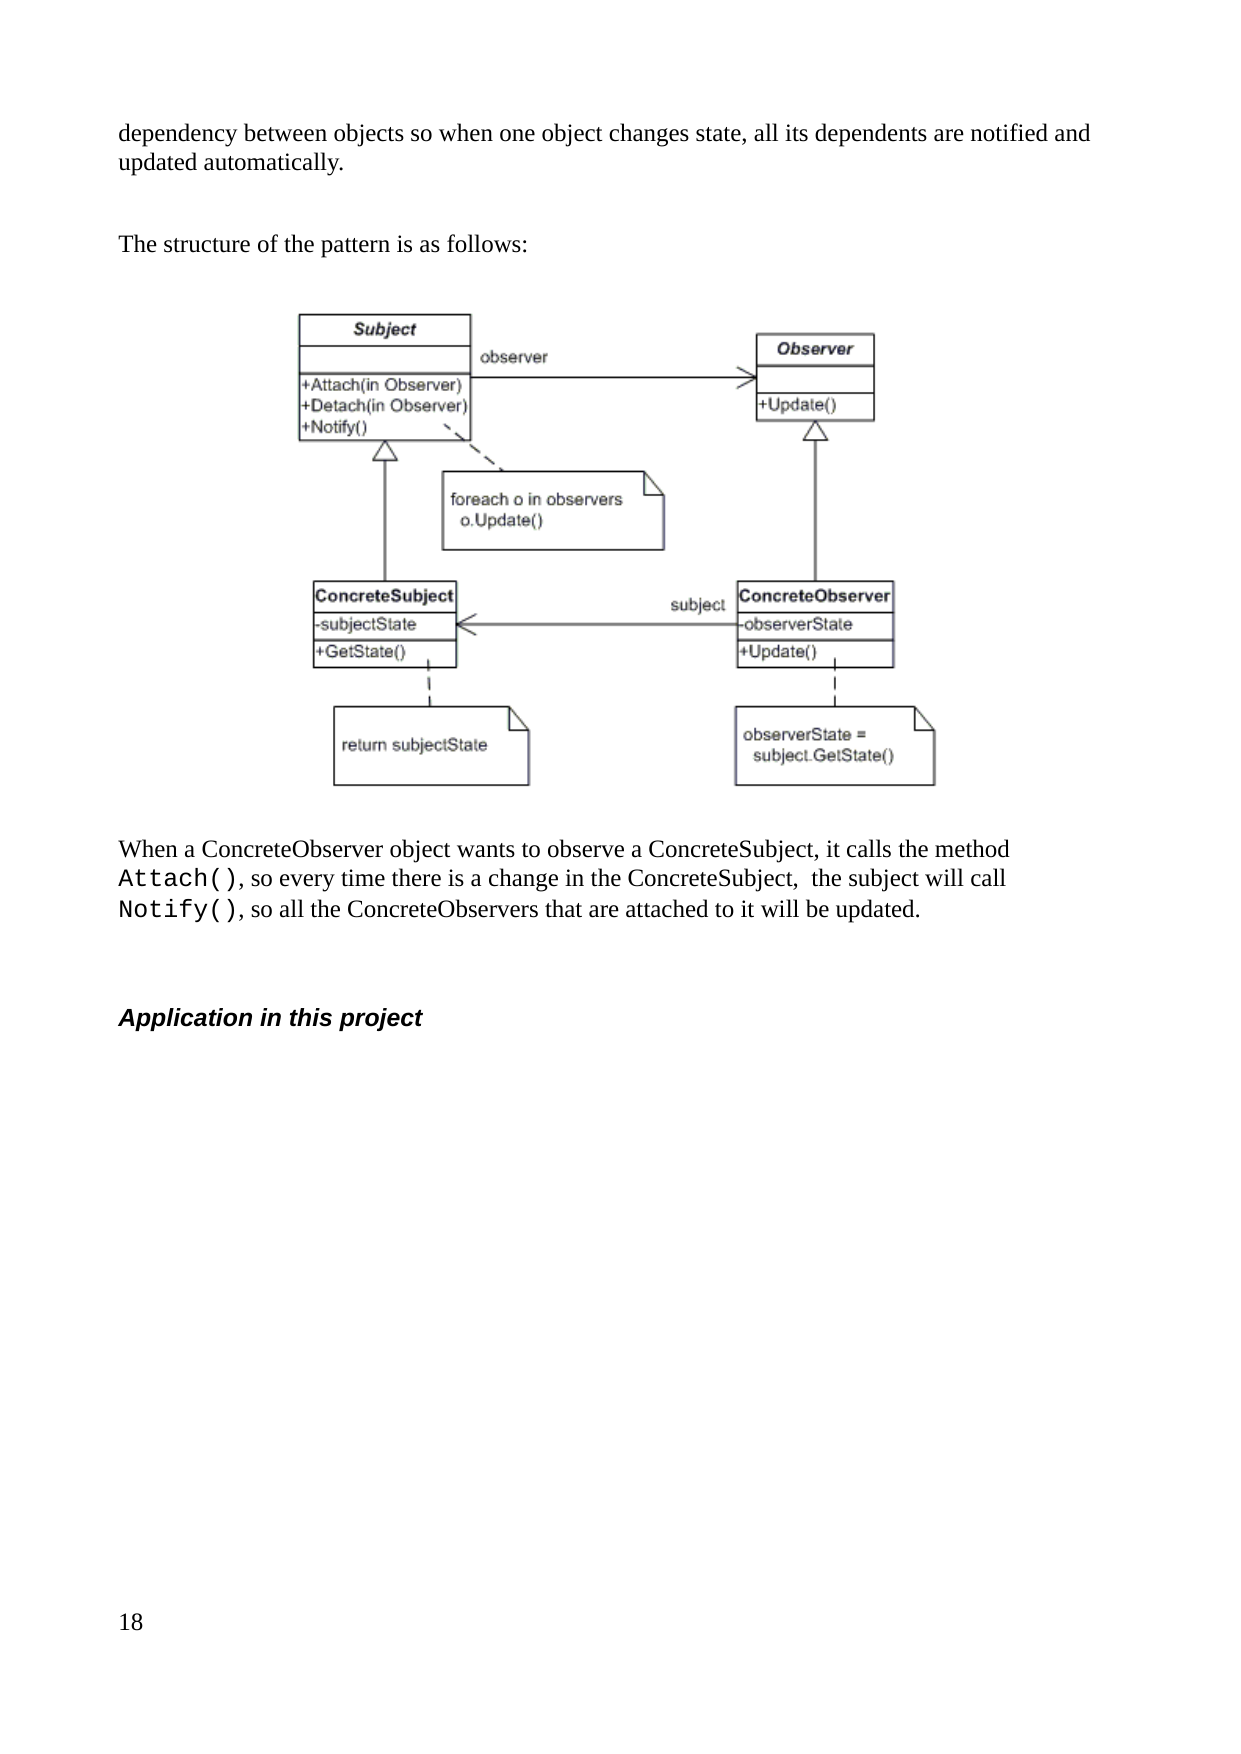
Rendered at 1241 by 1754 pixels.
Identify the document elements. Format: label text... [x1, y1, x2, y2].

picture [296, 311, 944, 794]
text dependency between objects so when one object changes state, all its dependents are notified and updated automatically. [118, 118, 1122, 176]
subtitle Application in this project [118, 1003, 1122, 1032]
text The structure of the pattern is as follows: [118, 229, 1122, 258]
text When a ConcreteObserver object wants to observe a ConcreteSubject, it calls the method Attach(), so every time there is a change in the ConcreteSubject, the subject will call Notify(), so all the ConcreteObservers that are attached to it will be updated. [118, 834, 1122, 925]
